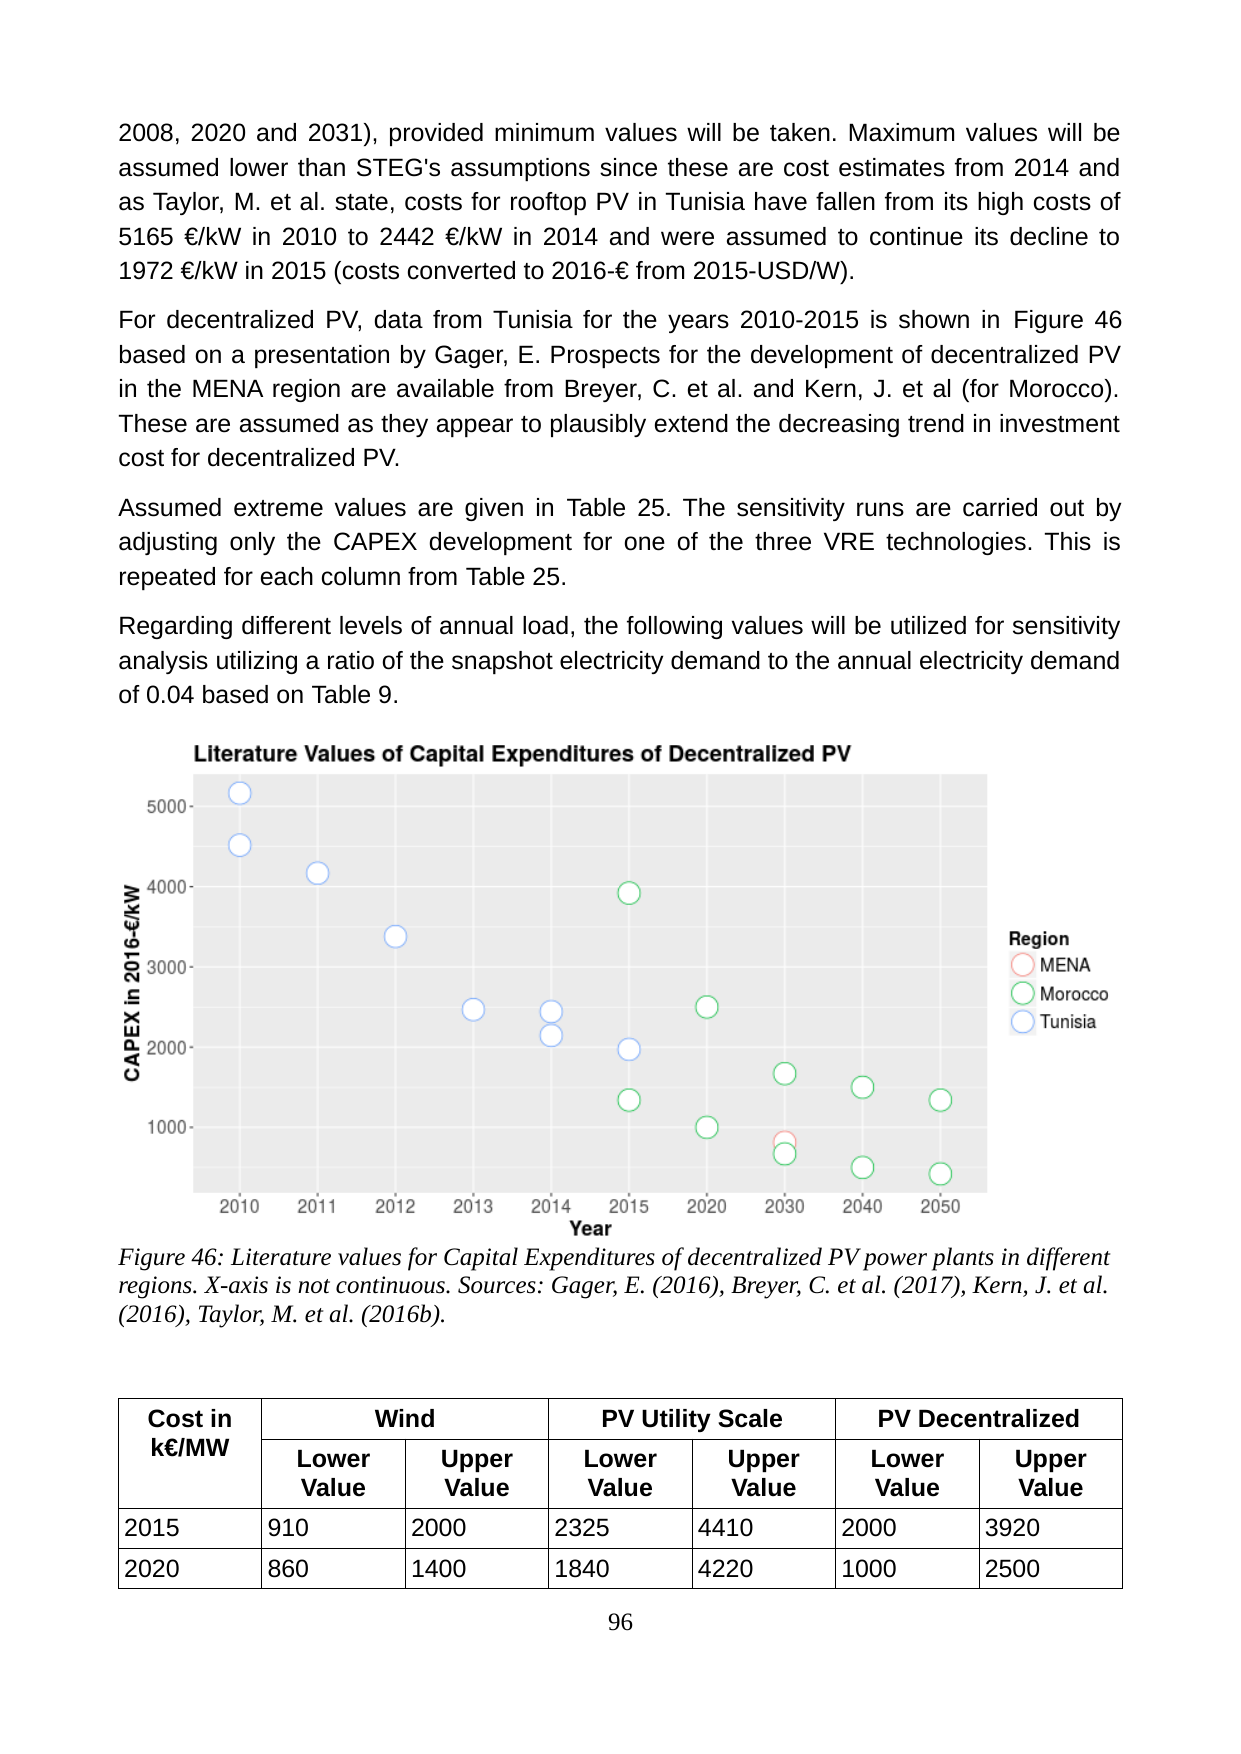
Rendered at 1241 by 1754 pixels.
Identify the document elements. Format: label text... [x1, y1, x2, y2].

text For decentralized PV, data from Tunisia for the years 2010-2015 is shown in Figure 46 based on a presentation by Gager, E. Prospects for the development of decentralized PV in the MENA region are available from Breyer, C. et al. and Kern, J. et al (for Morocco). These are assumed as they appear to plausibly extend the decreasing trend in investment cost for decentralized PV. [118, 306, 1122, 472]
table_cell 2020 [119, 1549, 261, 1588]
table_cell Upper Value [980, 1440, 1122, 1507]
table_cell 860 [262, 1549, 405, 1588]
picture [118, 739, 1123, 1242]
table_cell 3920 [980, 1509, 1122, 1548]
text 2008, 2020 and 2031), provided minimum values will be taken. Maximum values will be assumed lower than STEG's assumptions since these are cost estimates from 2014 and as Taylor, M. et al. state, costs for rooftop PV in Tunisia have fallen from its high costs of 5165 €/kW in 2010 to 2442 €/kW in 2014 and were assumed to continue its decline to 1972 €/kW in 2015 (costs converted to 2016-€ from 2015-USD/W). [118, 118, 1122, 285]
table_cell Lower Value [549, 1440, 692, 1507]
table_header Wind [262, 1399, 548, 1438]
table_cell Upper Value [693, 1440, 835, 1507]
table_cell 4410 [693, 1509, 835, 1548]
table_header PV Utility Scale [549, 1399, 835, 1438]
table_cell Lower Value [836, 1440, 979, 1507]
table_cell 2000 [836, 1509, 979, 1548]
table_cell 2500 [980, 1549, 1122, 1588]
table_cell 910 [262, 1509, 405, 1548]
table_header PV Decentralized [836, 1399, 1122, 1438]
table_cell 2000 [406, 1509, 548, 1548]
table_cell 1000 [836, 1549, 979, 1588]
text Figure 46: Literature values for Capital Expenditures of decentralized PV power plants in different regions. X-axis is not continuous. Sources: Gager, E. (2016), Breyer, C. et al. (2017), Kern, J. et al. (2016), Taylor, M. et al. (2016b). [118, 1242, 1122, 1328]
table_cell Upper Value [406, 1440, 548, 1507]
table_cell 2015 [119, 1509, 261, 1548]
table_cell 2325 [549, 1509, 692, 1548]
table_cell Lower Value [262, 1440, 405, 1507]
table_cell 4220 [693, 1549, 835, 1588]
text Regarding different levels of annual load, the following values will be utilized for sensitivity analysis utilizing a ratio of the snapshot electricity demand to the annual electricity demand of 0.04 based on Table 9. [118, 611, 1122, 709]
text Assumed extreme values are given in Table 25. The sensitivity runs are carried out by adjusting only the CAPEX development for one of the three VRE technologies. This is repeated for each column from Table 25. [118, 493, 1122, 591]
table_cell 1840 [549, 1549, 692, 1588]
table_cell 1400 [406, 1549, 548, 1588]
table_header Cost in k€/MW [119, 1399, 261, 1507]
